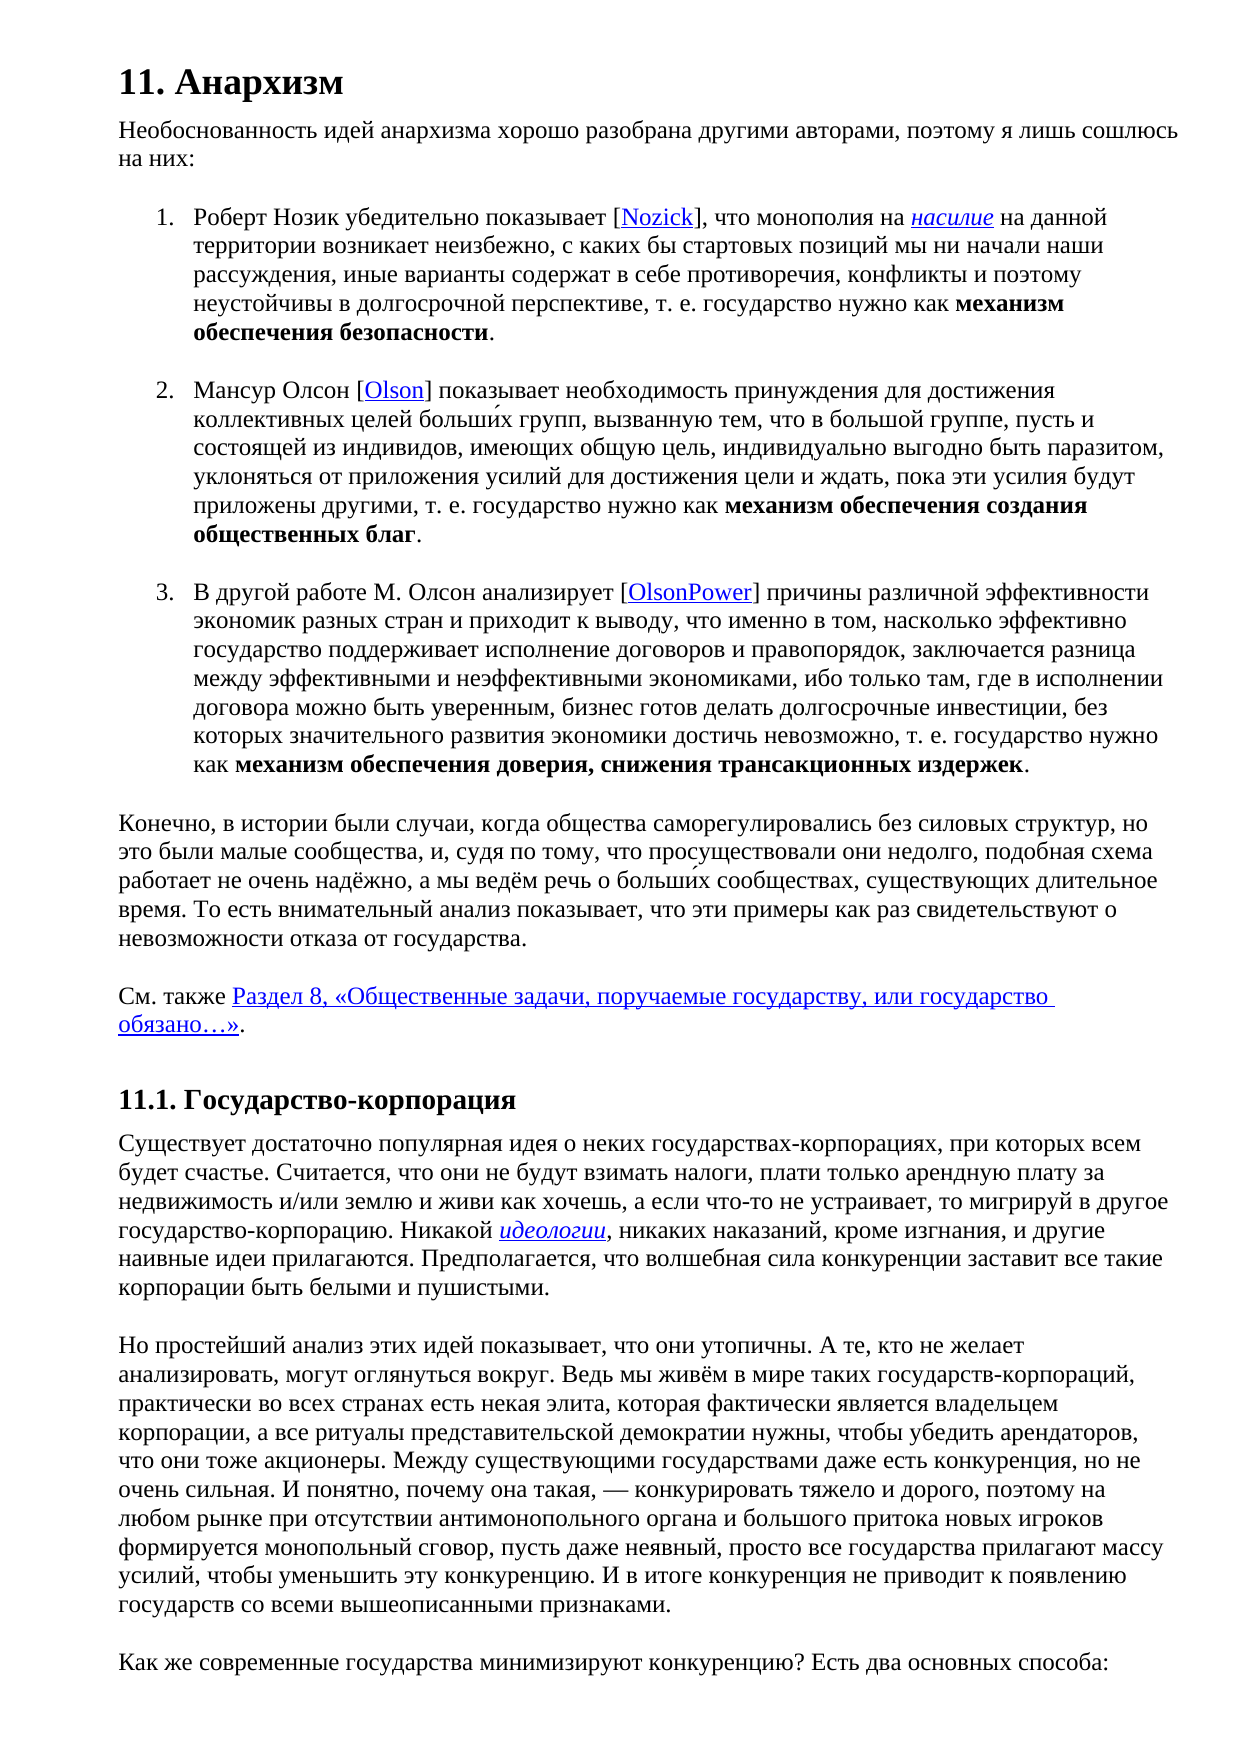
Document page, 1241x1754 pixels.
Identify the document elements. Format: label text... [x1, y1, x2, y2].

text Но простейший анализ этих идей показывает, что они утопичны. А те, кто не желает анализировать, могут оглянуться вокруг. Ведь мы живём в мире таких государств-корпораций, практически во всех странах есть некая элита, которая фактически является владельцем корпорации, а все ритуалы представительской демократии нужны, чтобы убедить арендаторов, что они тоже акционеры. Между существующими государствами даже есть конкуренция, но не очень сильная. И понятно, почему она такая, — конкурировать тяжело и дорого, поэтому на любом рынке при отсутствии антимонопольного органа и большого притока новых игроков формируется монопольный сговор, пусть даже неявный, просто все государства прилагают массу усилий, чтобы уменьшить эту конкуренцию. И в итоге конкуренция не приводит к появлению государств со всеми вышеописанными признаками. [118, 1330, 1181, 1618]
text Конечно, в истории были случаи, когда общества саморегулировались без силовых структур, но это были малые сообщества, и, судя по тому, что просуществовали они недолго, подобная схема работает не очень надёжно, а мы ведём речь о больши́х сообществах, существующих длительное время. То есть внимательный анализ показывает, что эти примеры как раз свидетельствуют о невозможности отказа от государства. [118, 808, 1181, 951]
list Мансур Олсон [Olson] показывает необходимость принуждения для достижения коллективных целей больши́х групп, вызванную тем, что в большой группе, пусть и состоящей из индивидов, имеющих общую цель, индивидуально выгодно быть паразитом, уклоняться от приложения усилий для достижения цели и ждать, пока эти усилия будут приложены другими, т. е. государство нужно как механизм обеспечения создания общественных благ. [156, 375, 1181, 547]
text Необоснованность идей анархизма хорошо разобрана другими авторами, поэтому я лишь сошлюсь на них: [118, 115, 1181, 172]
text Существует достаточно популярная идея о неких государствах-корпорациях, при которых всем будет счастье. Считается, что они не будут взимать налоги, плати только арендную плату за недвижимость и/или землю и живи как хочешь, а если что-то не устраивает, то мигрируй в другое государство-корпорацию. Никакой идеологии, никаких наказаний, кроме изгнания, и другие наивные идеи прилагаются. Предполагается, что волшебная сила конкуренции заставит все такие корпорации быть белыми и пушистыми. [118, 1128, 1181, 1301]
subtitle 11.1. Государство-корпорация [118, 1082, 1181, 1116]
list В другой работе М. Олсон анализирует [OlsonPower] причины различной эффективности экономик разных стран и приходит к выводу, что именно в том, насколько эффективно государство поддерживает исполнение договоров и правопорядок, заключается разница между эффективными и неэффективными экономиками, ибо только там, где в исполнении договора можно быть уверенным, бизнес готов делать долгосрочные инвестиции, без которых значительного развития экономики достичь невозможно, т. е. государство нужно как механизм обеспечения доверия, снижения трансакционных издержек. [156, 577, 1181, 778]
subtitle 11. Анархизм [118, 59, 1181, 102]
list Роберт Нозик убедительно показывает [Nozick], что монополия на насилие на данной территории возникает неизбежно, с каких бы стартовых позиций мы ни начали наши рассуждения, иные варианты содержат в себе противоречия, конфликты и поэтому неустойчивы в долгосрочной перспективе, т. е. государство нужно как механизм обеспечения безопасности. [156, 202, 1181, 345]
text См. также Раздел 8, «Общественные задачи, поручаемые государству, или государство обязано…». [118, 981, 1181, 1038]
text Как же современные государства минимизируют конкуренцию? Есть два основных способа: [118, 1647, 1181, 1676]
